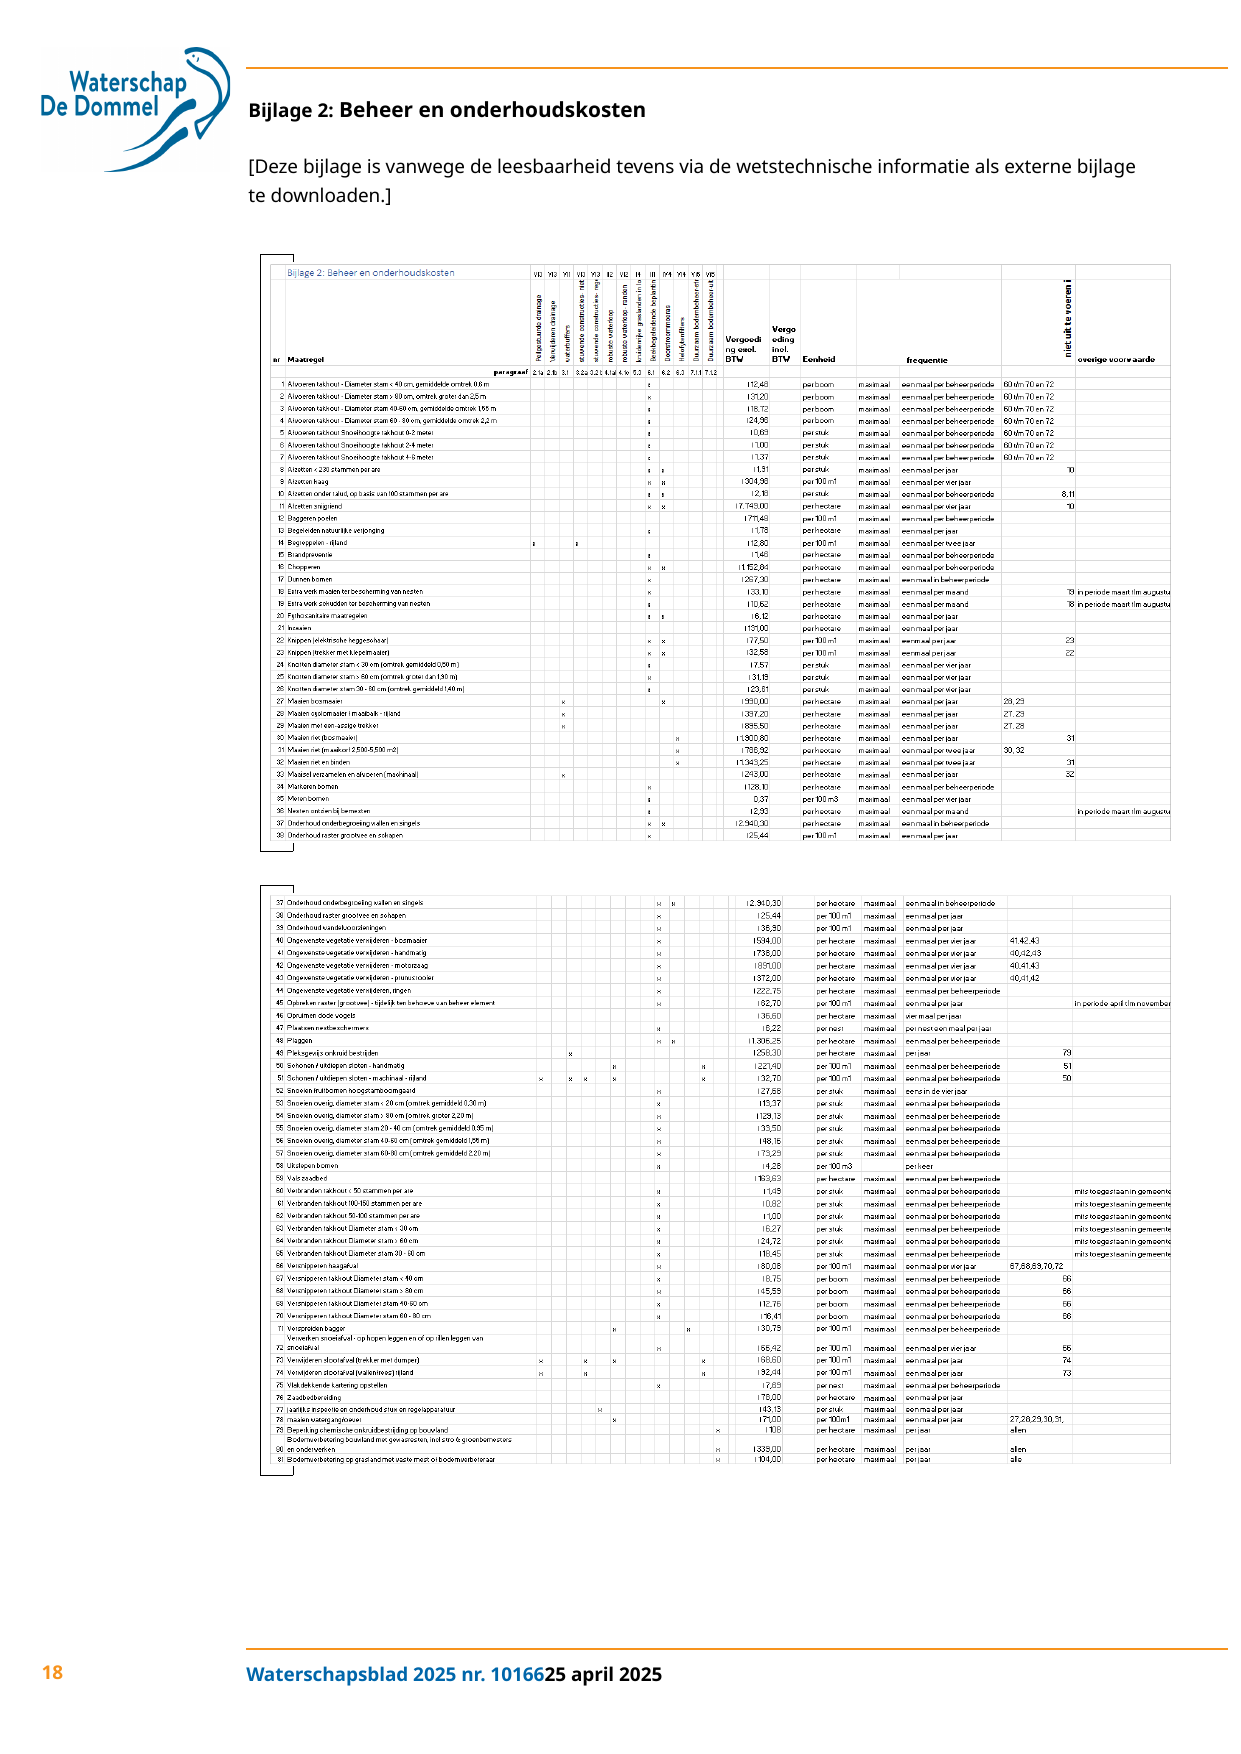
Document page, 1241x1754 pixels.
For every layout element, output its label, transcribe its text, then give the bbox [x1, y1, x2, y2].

text Bijlage 2: Beheer en onderhoudskosten [248, 95, 1152, 123]
picture [45, 99, 51, 111]
picture [41, 47, 231, 172]
picture [268, 893, 1173, 1466]
picture [198, 118, 210, 131]
picture [268, 262, 1173, 843]
picture [204, 47, 231, 76]
text [Deze bijlage is vanwege de leesbaarheid tevens via de wetstechnische informatie als externe bijlage te downloaden.] [248, 153, 1152, 208]
